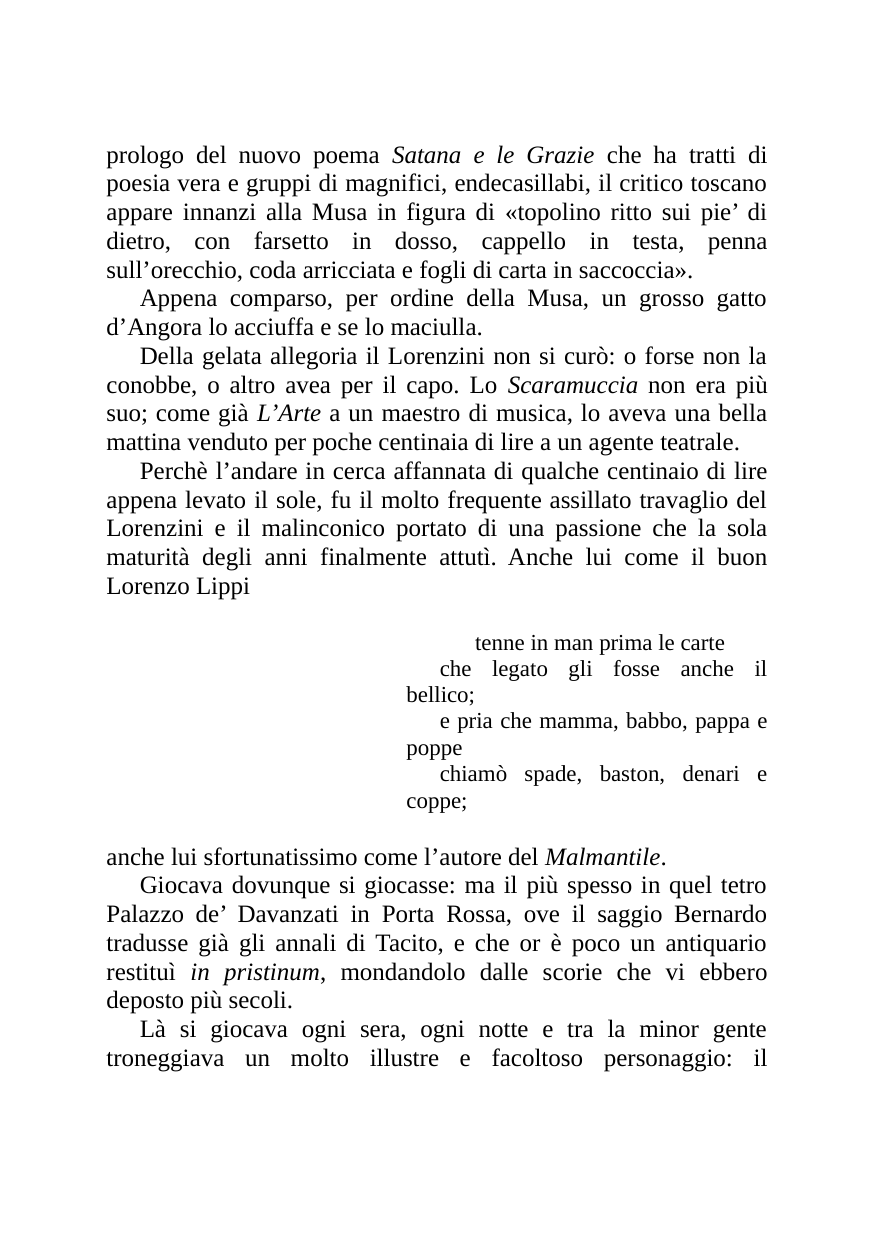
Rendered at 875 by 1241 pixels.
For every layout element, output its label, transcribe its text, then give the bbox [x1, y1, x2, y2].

text Là si giocava ogni sera, ogni notte e tra la minor gente troneggiava un molto illustre e facoltoso personaggio: il [106, 1014, 768, 1072]
text tenne in man prima le carte [406, 628, 768, 655]
text Giocava dovunque si giocasse: ma il più spesso in quel tetro Palazzo de’ Davanzati in Porta Rossa, ove il saggio Bernardo tradusse già gli annali di Tacito, e che or è poco un antiquario restituì in pristinum, mondandolo dalle scorie che vi ebbero deposto più secoli. [106, 871, 768, 1014]
text chiamò spade, baston, denari e coppe; [406, 760, 768, 813]
text Appena comparso, per ordine della Musa, un grosso gatto d’Angora lo acciuffa e se lo maciulla. [106, 283, 768, 341]
text e pria che mamma, babbo, pappa e poppe [406, 708, 768, 760]
text anche lui sfortunatissimo come l’autore del Malmantile. [106, 842, 768, 871]
text che legato gli fosse anche il bellico; [406, 655, 768, 708]
text prologo del nuovo poema Satana e le Grazie che ha tratti di poesia vera e gruppi di magnifici, endecasillabi, il critico toscano appare innanzi alla Musa in figura di «topolino ritto sui pie’ di dietro, con farsetto in dosso, cappello in testa, penna sull’orecchio, coda arricciata e fogli di carta in saccoccia». [106, 140, 768, 283]
text Della gelata allegoria il Lorenzini non si curò: o forse non la conobbe, o altro avea per il capo. Lo Scaramuccia non era più suo; come già L’Arte a un maestro di musica, lo aveva una bella mattina venduto per poche centinaia di lire a un agente teatrale. [106, 341, 768, 456]
text Perchè l’andare in cerca affannata di qualche centinaio di lire appena levato il sole, fu il molto frequente assillato travaglio del Lorenzini e il malinconico portato di una passione che la sola maturità degli anni finalmente attutì. Anche lui come il buon Lorenzo Lippi [106, 456, 768, 600]
